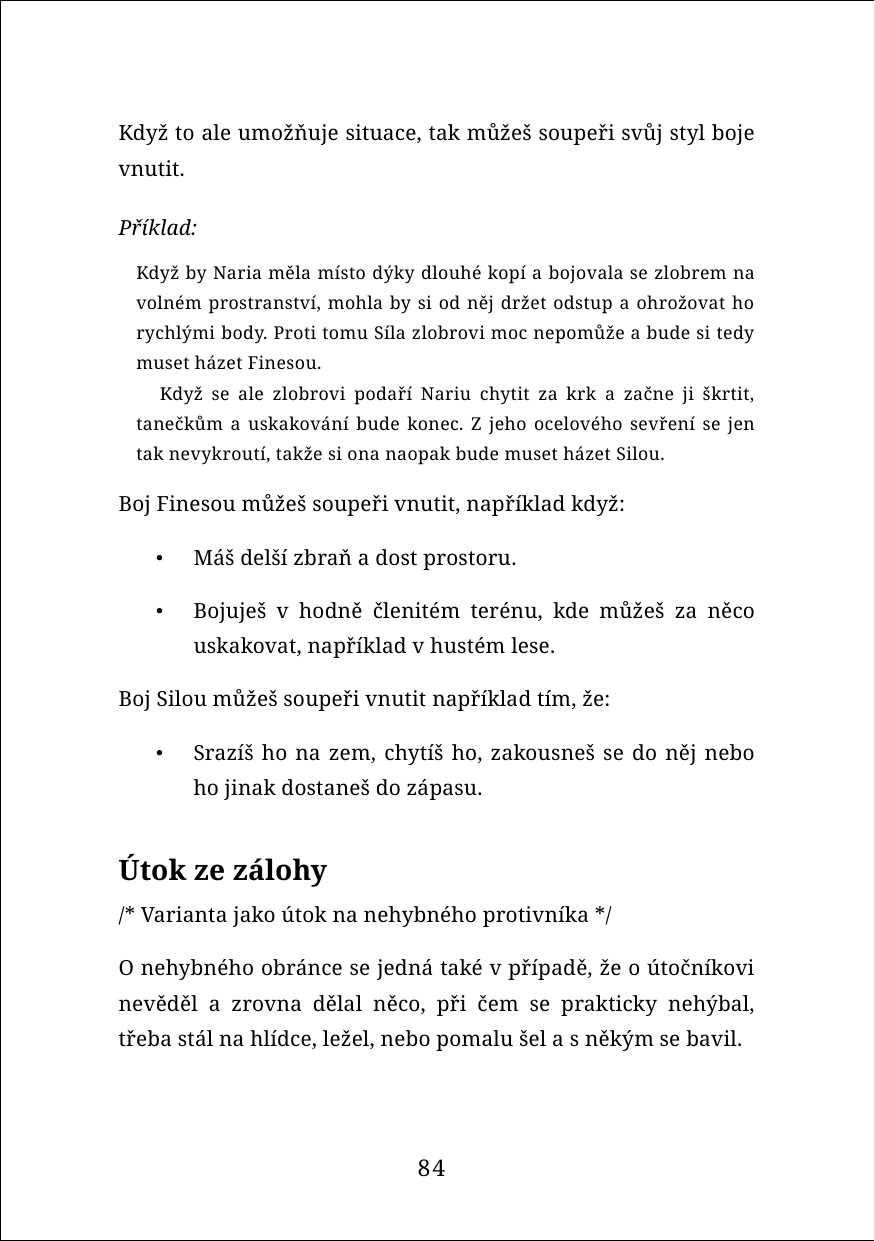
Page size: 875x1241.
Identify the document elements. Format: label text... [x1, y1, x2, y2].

text Boj Finesou můžeš soupeři vnutit, například když: [118, 489, 756, 518]
text /* Varianta jako útok na nehybného protivníka */ [118, 900, 756, 929]
text Boj Silou můžeš soupeři vnutit například tím, že: [118, 684, 756, 713]
text O nehybného obránce se jedná také v případě, že o útočníkovi nevěděl a zrovna dělal něco, při čem se prakticky nehýbal, třeba stál na hlídce, ležel, nebo pomalu šel a s někým se bavil. [118, 953, 756, 1053]
text Příklad: [118, 213, 756, 241]
subtitle Útok ze zálohy [118, 850, 756, 888]
list Máš delší zbraň a dost prostoru. [156, 543, 756, 571]
text Když by Naria měla místo dýky dlouhé kopí a bojovala se zlobrem na volném prostranství, mohla by si od něj držet odstup a ohrožovat ho rychlými body. Proti tomu Síla zlobrovi moc nepomůže a bude si tedy muset házet Finesou. Když se ale zlobrovi podaří Nariu chytit za krk a začne ji škrtit, tanečkům a uskakování bude konec. Z jeho ocelového sevření se jen tak nevykroutí, takže si ona naopak bude muset házet Silou. [136, 260, 756, 466]
list Srazíš ho na zem, chytíš ho, zakousneš se do něj nebo ho jinak dostaneš do zápasu. [156, 738, 756, 802]
list Bojuješ v hodně členitém terénu, kde můžeš za něco uskakovat, například v hustém lese. [156, 596, 756, 660]
text Když to ale umožňuje situace, tak můžeš soupeři svůj styl boje vnutit. [118, 118, 756, 182]
